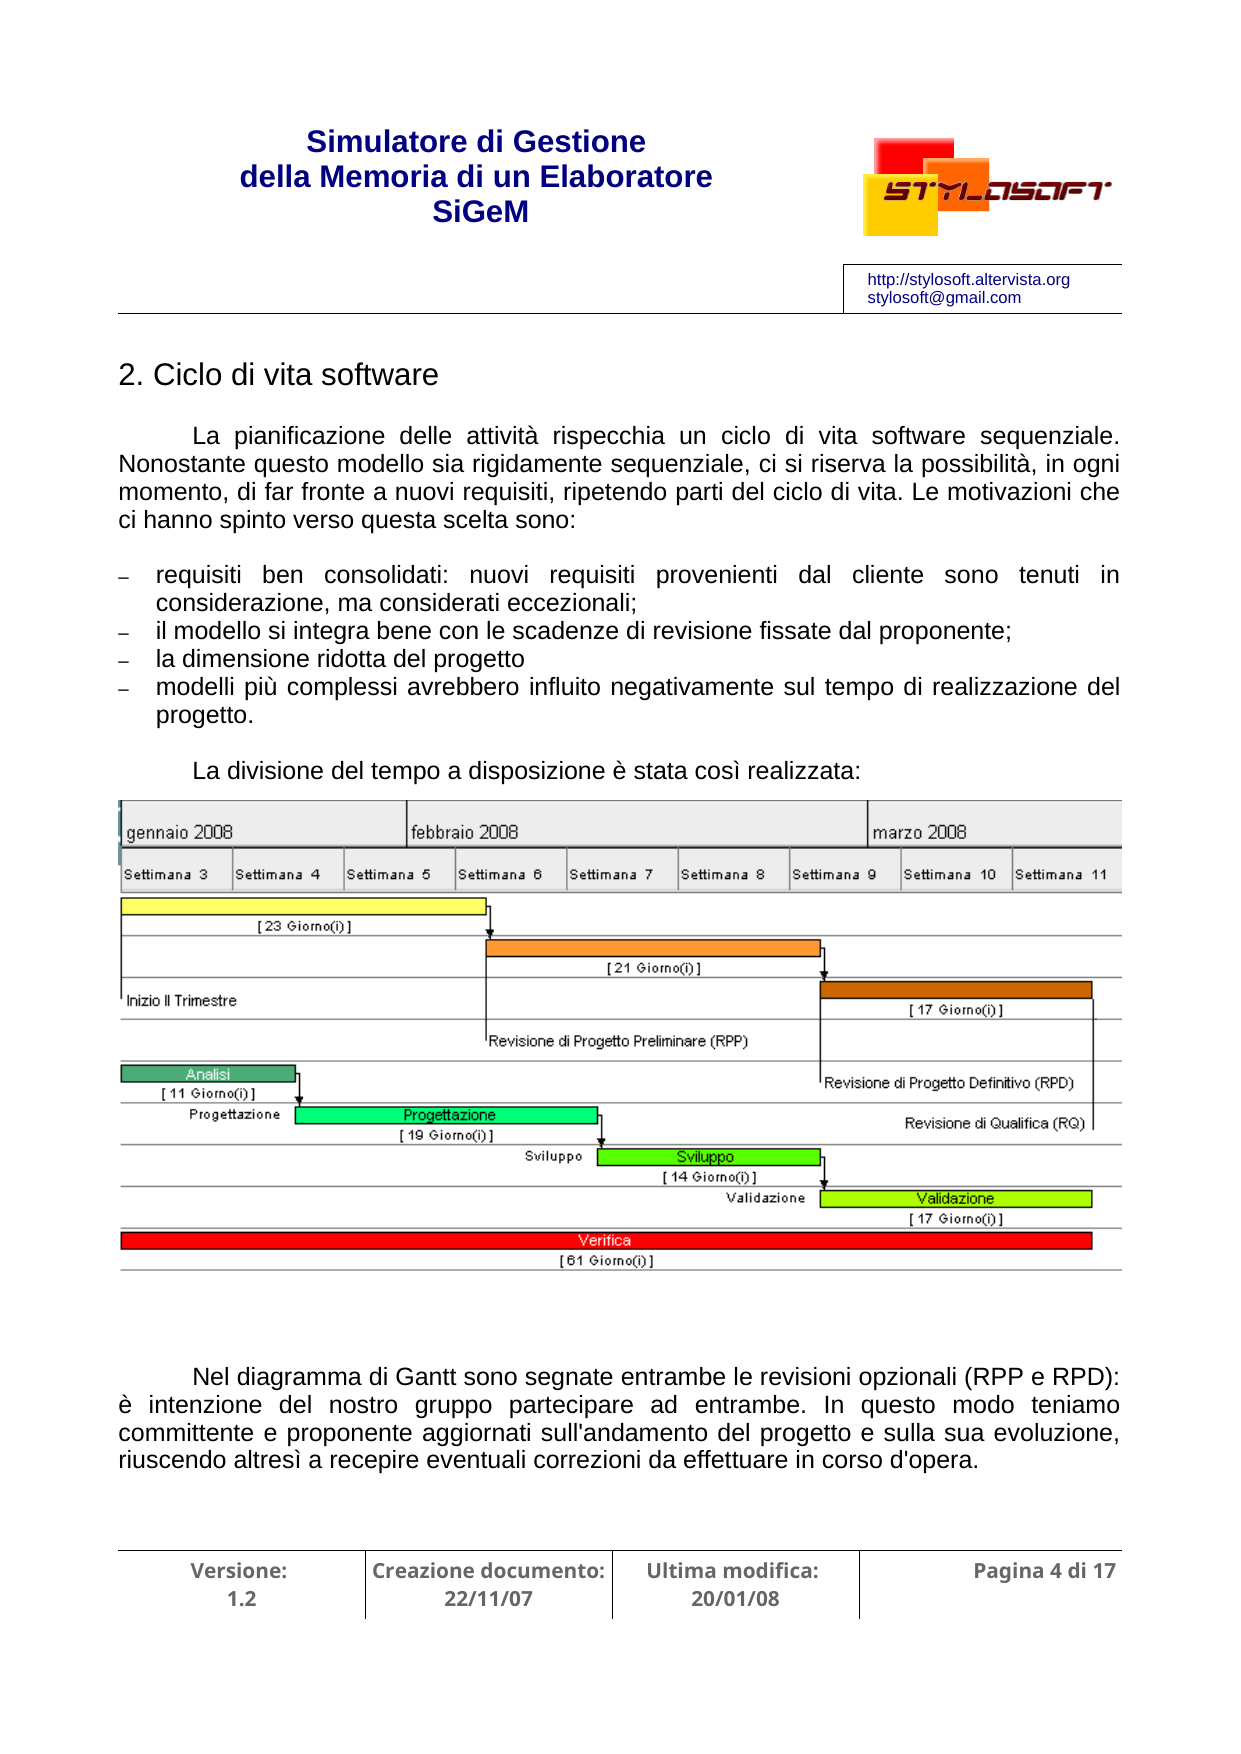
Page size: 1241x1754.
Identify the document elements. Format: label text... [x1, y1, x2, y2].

list la dimensione ridotta del progetto [118, 645, 1122, 673]
text La pianificazione delle attività rispecchia un ciclo di vita software sequenziale. Nonostante questo modello sia rigidamente sequenziale, ci si riserva la possibilità, in ogni momento, di far fronte a nuovi requisiti, ripetendo parti del ciclo di vita. Le motivazioni che ci hanno spinto verso questa scelta sono: [118, 422, 1122, 533]
list modelli più complessi avrebbero influito negativamente sul tempo di realizzazione del progetto. [118, 673, 1122, 729]
picture [848, 123, 1117, 247]
list requisiti ben consolidati: nuovi requisiti provenienti dal cliente sono tenuti in considerazione, ma considerati eccezionali; [118, 561, 1122, 617]
text 2. Ciclo di vita software [118, 357, 1122, 391]
text La divisione del tempo a disposizione è stata così realizzata: [118, 757, 1122, 785]
list il modello si integra bene con le scadenze di revisione fissate dal proponente; [118, 617, 1122, 645]
text Nel diagramma di Gantt sono segnate entrambe le revisioni opzionali (RPP e RPD): è intenzione del nostro gruppo partecipare ad entrambe. In questo modo teniamo committente e proponente aggiornati sull'andamento del progetto e sulla sua evoluzione, riuscendo altresì a recepire eventuali correzioni da effettuare in corso d'opera. [118, 1363, 1122, 1474]
picture [118, 800, 1122, 1335]
